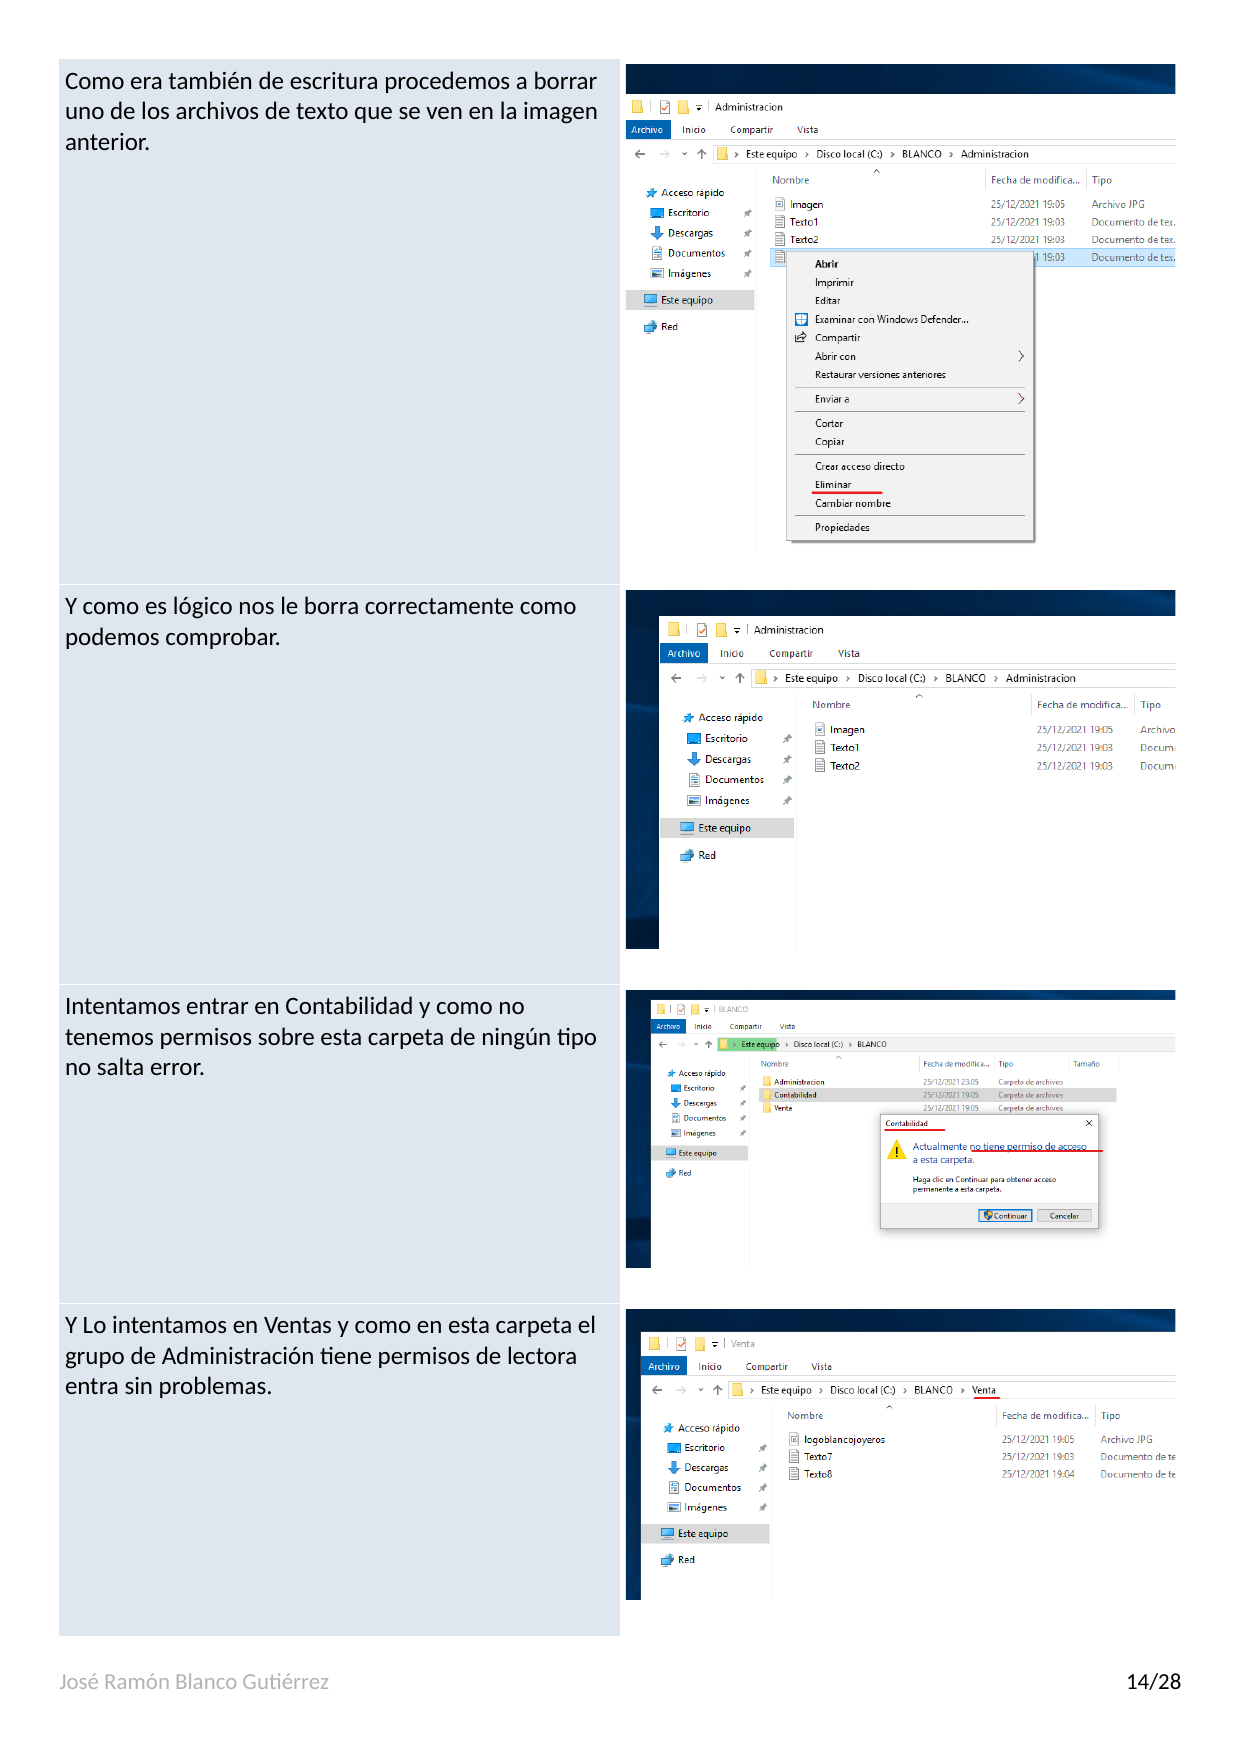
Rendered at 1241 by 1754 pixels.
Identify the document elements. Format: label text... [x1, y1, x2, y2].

picture [625, 64, 1176, 549]
table_cell [620, 585, 1181, 984]
picture [625, 590, 1176, 949]
table_cell Y como es lógico nos le borra correctamente como podemos comprobar. [59, 585, 620, 984]
table_cell [620, 985, 1181, 1303]
table_cell Como era también de escritura procedemos a borrar uno de los archivos de texto que se ven en la imagen anterior. [59, 59, 620, 584]
table_cell [620, 1304, 1181, 1636]
table_cell [620, 59, 1181, 584]
table_cell Y Lo intentamos en Ventas y como en esta carpeta el grupo de Administración tiene permisos de lectora entra sin problemas. [59, 1304, 620, 1636]
picture [625, 990, 1176, 1268]
table_cell Intentamos entrar en Contabilidad y como no tenemos permisos sobre esta carpeta de ningún tipo no salta error. [59, 985, 620, 1303]
picture [625, 1309, 1176, 1600]
